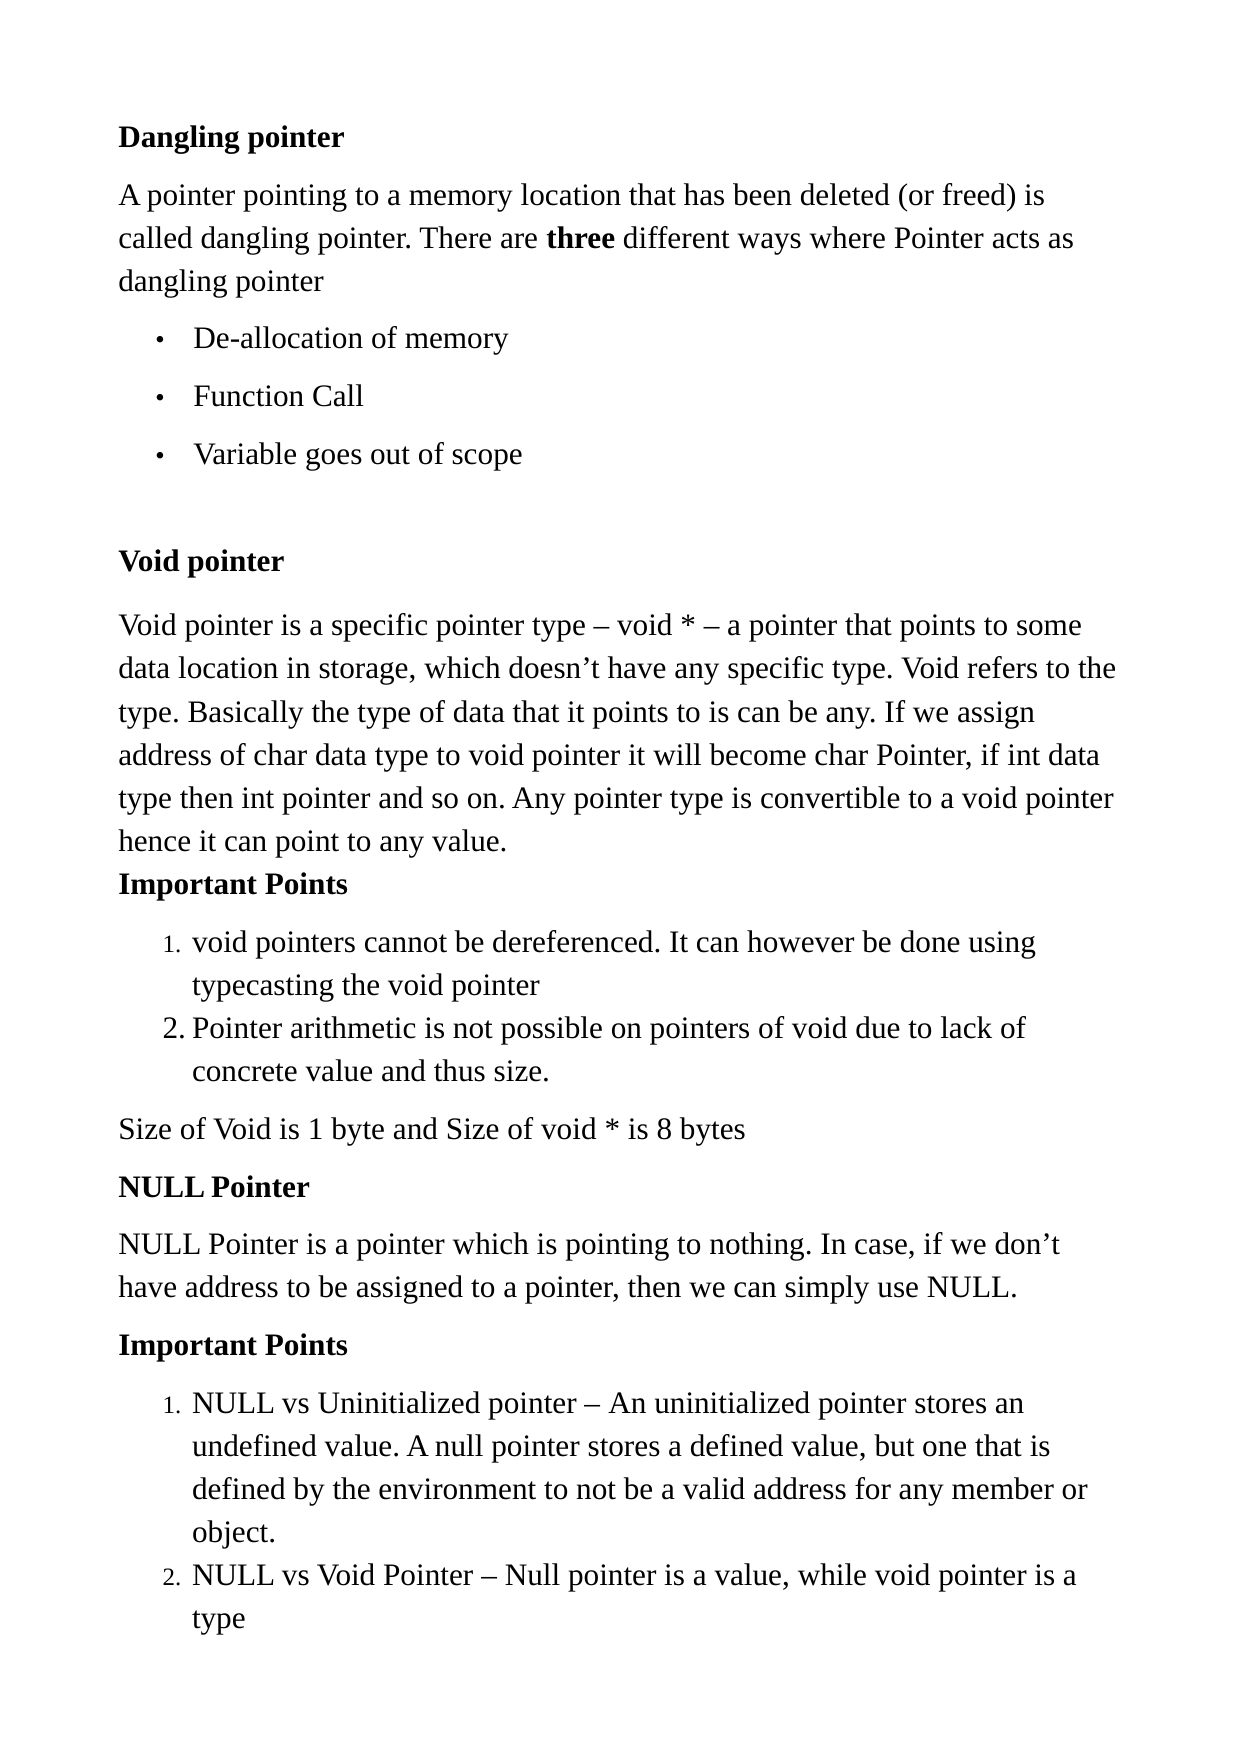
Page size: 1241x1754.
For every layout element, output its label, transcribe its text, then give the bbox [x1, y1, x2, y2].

text NULL Pointer [118, 1168, 1122, 1204]
text Important Points [118, 1326, 1122, 1362]
text Void pointer [118, 542, 1122, 578]
list void pointers cannot be dereferenced. It can however be done using typecasting the void pointer [162, 923, 1122, 1002]
list NULL vs Void Pointer – Null pointer is a value, while void pointer is a type [162, 1557, 1122, 1636]
text A pointer pointing to a memory location that has been deleted (or freed) is called dangling pointer. There are three different ways where Pointer acts as dangling pointer [118, 176, 1122, 298]
text NULL Pointer is a pointer which is pointing to nothing. In case, if we don’t have address to be assigned to a pointer, then we can simply use NULL. [118, 1226, 1122, 1305]
list De-allocation of memory [156, 320, 1122, 356]
list Pointer arithmetic is not possible on pointers of void due to lack of concrete value and thus size. [162, 1009, 1122, 1088]
list Function Call [156, 377, 1122, 413]
list Variable goes out of scope [156, 435, 1122, 471]
text Void pointer is a specific pointer type – void * – a pointer that points to some data location in storage, which doesn’t have any specific type. Void refers to the type. Basically the type of data that it points to is can be any. If we assign address of char data type to void pointer it will become char Pointer, if int data type then int pointer and so on. Any pointer type is convertible to a void pointer hence it can point to any value. Important Points [118, 607, 1122, 901]
text Size of Void is 1 byte and Size of void * is 8 bytes [118, 1110, 1122, 1146]
text Dangling pointer [118, 118, 1122, 154]
list NULL vs Uninitialized pointer – An uninitialized pointer stores an undefined value. A null pointer stores a defined value, but one that is defined by the environment to not be a valid address for any member or object. [162, 1384, 1122, 1549]
